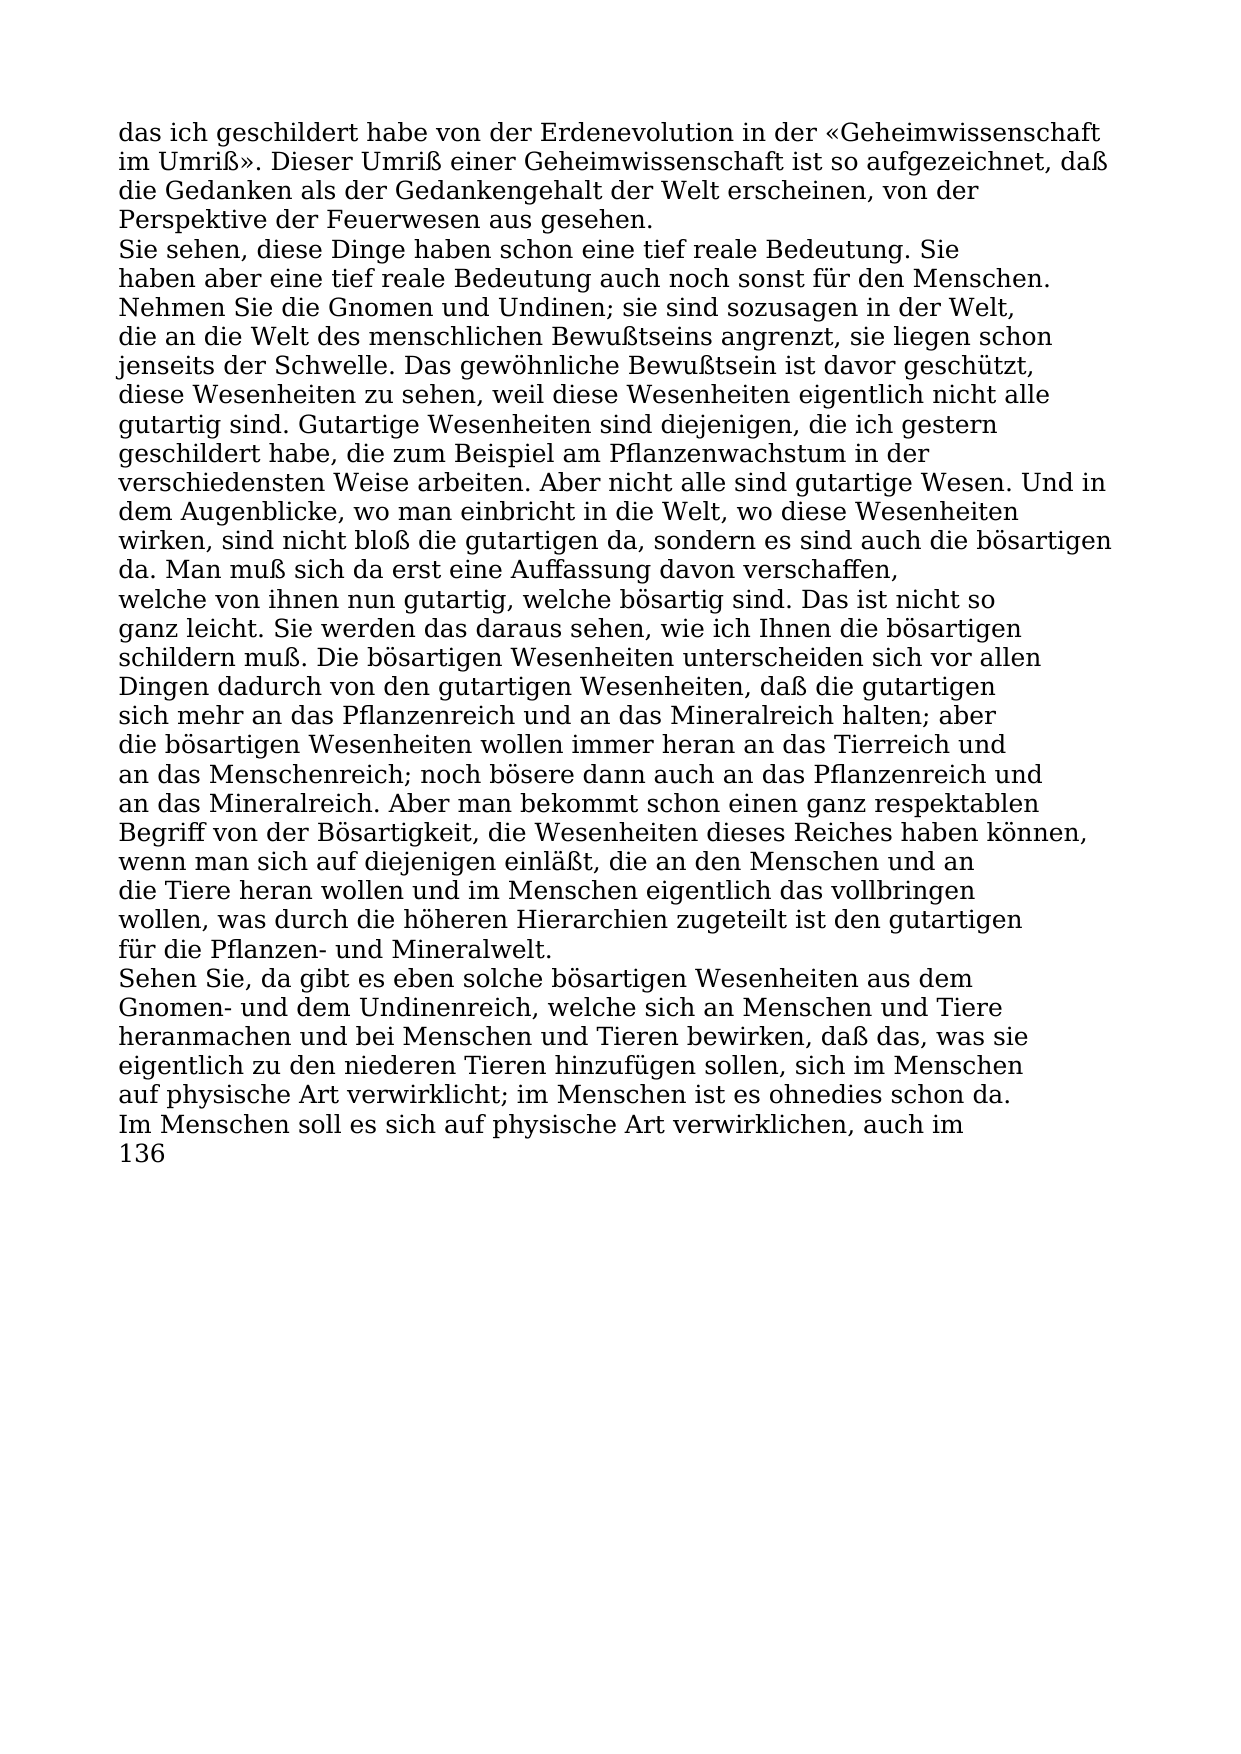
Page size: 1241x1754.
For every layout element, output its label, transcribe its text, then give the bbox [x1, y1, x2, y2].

text an das Menschenreich; noch bösere dann auch an das Pflanzenreich und [118, 760, 1122, 789]
text Sehen Sie, da gibt es eben solche bösartigen Wesenheiten aus dem [118, 964, 1122, 993]
text Sie sehen, diese Dinge haben schon eine tief reale Bedeutung. Sie [118, 235, 1122, 264]
text das ich geschildert habe von der Erdenevolution in der «Geheimwissenschaft im Umriß». Dieser Umriß einer Geheimwissenschaft ist so aufgezeichnet, daß die Gedanken als der Gedankengehalt der Welt erscheinen, von der Perspektive der Feuerwesen aus gesehen. [118, 118, 1122, 235]
text für die Pflanzen- und Mineralwelt. [118, 935, 1122, 964]
text 136 [118, 1139, 1122, 1168]
text schildern muß. Die bösartigen Wesenheiten unterscheiden sich vor allen [118, 643, 1122, 672]
text wollen, was durch die höheren Hierarchien zugeteilt ist den gutartigen [118, 906, 1122, 935]
text sich mehr an das Pflanzenreich und an das Mineralreich halten; aber [118, 701, 1122, 731]
text die bösartigen Wesenheiten wollen immer heran an das Tierreich und [118, 731, 1122, 760]
text Gnomen- und dem Undinenreich, welche sich an Menschen und Tiere [118, 993, 1122, 1022]
text welche von ihnen nun gutartig, welche bösartig sind. Das ist nicht so [118, 585, 1122, 614]
text Dingen dadurch von den gutartigen Wesenheiten, daß die gutartigen [118, 672, 1122, 701]
text Nehmen Sie die Gnomen und Undinen; sie sind sozusagen in der Welt, [118, 293, 1122, 322]
text auf physische Art verwirklicht; im Menschen ist es ohnedies schon da. [118, 1081, 1122, 1110]
text wirken, sind nicht bloß die gutartigen da, sondern es sind auch die bösartigen da. Man muß sich da erst eine Auffassung davon verschaffen, [118, 526, 1122, 585]
text die an die Welt des menschlichen Bewußtseins angrenzt, sie liegen schon [118, 322, 1122, 351]
text Begriff von der Bösartigkeit, die Wesenheiten dieses Reiches haben können, wenn man sich auf diejenigen einläßt, die an den Menschen und an [118, 818, 1122, 876]
text haben aber eine tief reale Bedeutung auch noch sonst für den Menschen. [118, 264, 1122, 293]
text heranmachen und bei Menschen und Tieren bewirken, daß das, was sie [118, 1022, 1122, 1051]
text dem Augenblicke, wo man einbricht in die Welt, wo diese Wesenheiten [118, 497, 1122, 526]
text ganz leicht. Sie werden das daraus sehen, wie ich Ihnen die bösartigen [118, 614, 1122, 643]
text diese Wesenheiten zu sehen, weil diese Wesenheiten eigentlich nicht alle [118, 381, 1122, 410]
text Im Menschen soll es sich auf physische Art verwirklichen, auch im [118, 1110, 1122, 1139]
text jenseits der Schwelle. Das gewöhnliche Bewußtsein ist davor geschützt, [118, 351, 1122, 381]
text die Tiere heran wollen und im Menschen eigentlich das vollbringen [118, 876, 1122, 906]
text an das Mineralreich. Aber man bekommt schon einen ganz respektablen [118, 789, 1122, 818]
text gutartig sind. Gutartige Wesenheiten sind diejenigen, die ich gestern geschildert habe, die zum Beispiel am Pflanzenwachstum in der verschiedensten Weise arbeiten. Aber nicht alle sind gutartige Wesen. Und in [118, 410, 1122, 497]
text eigentlich zu den niederen Tieren hinzufügen sollen, sich im Menschen [118, 1051, 1122, 1081]
